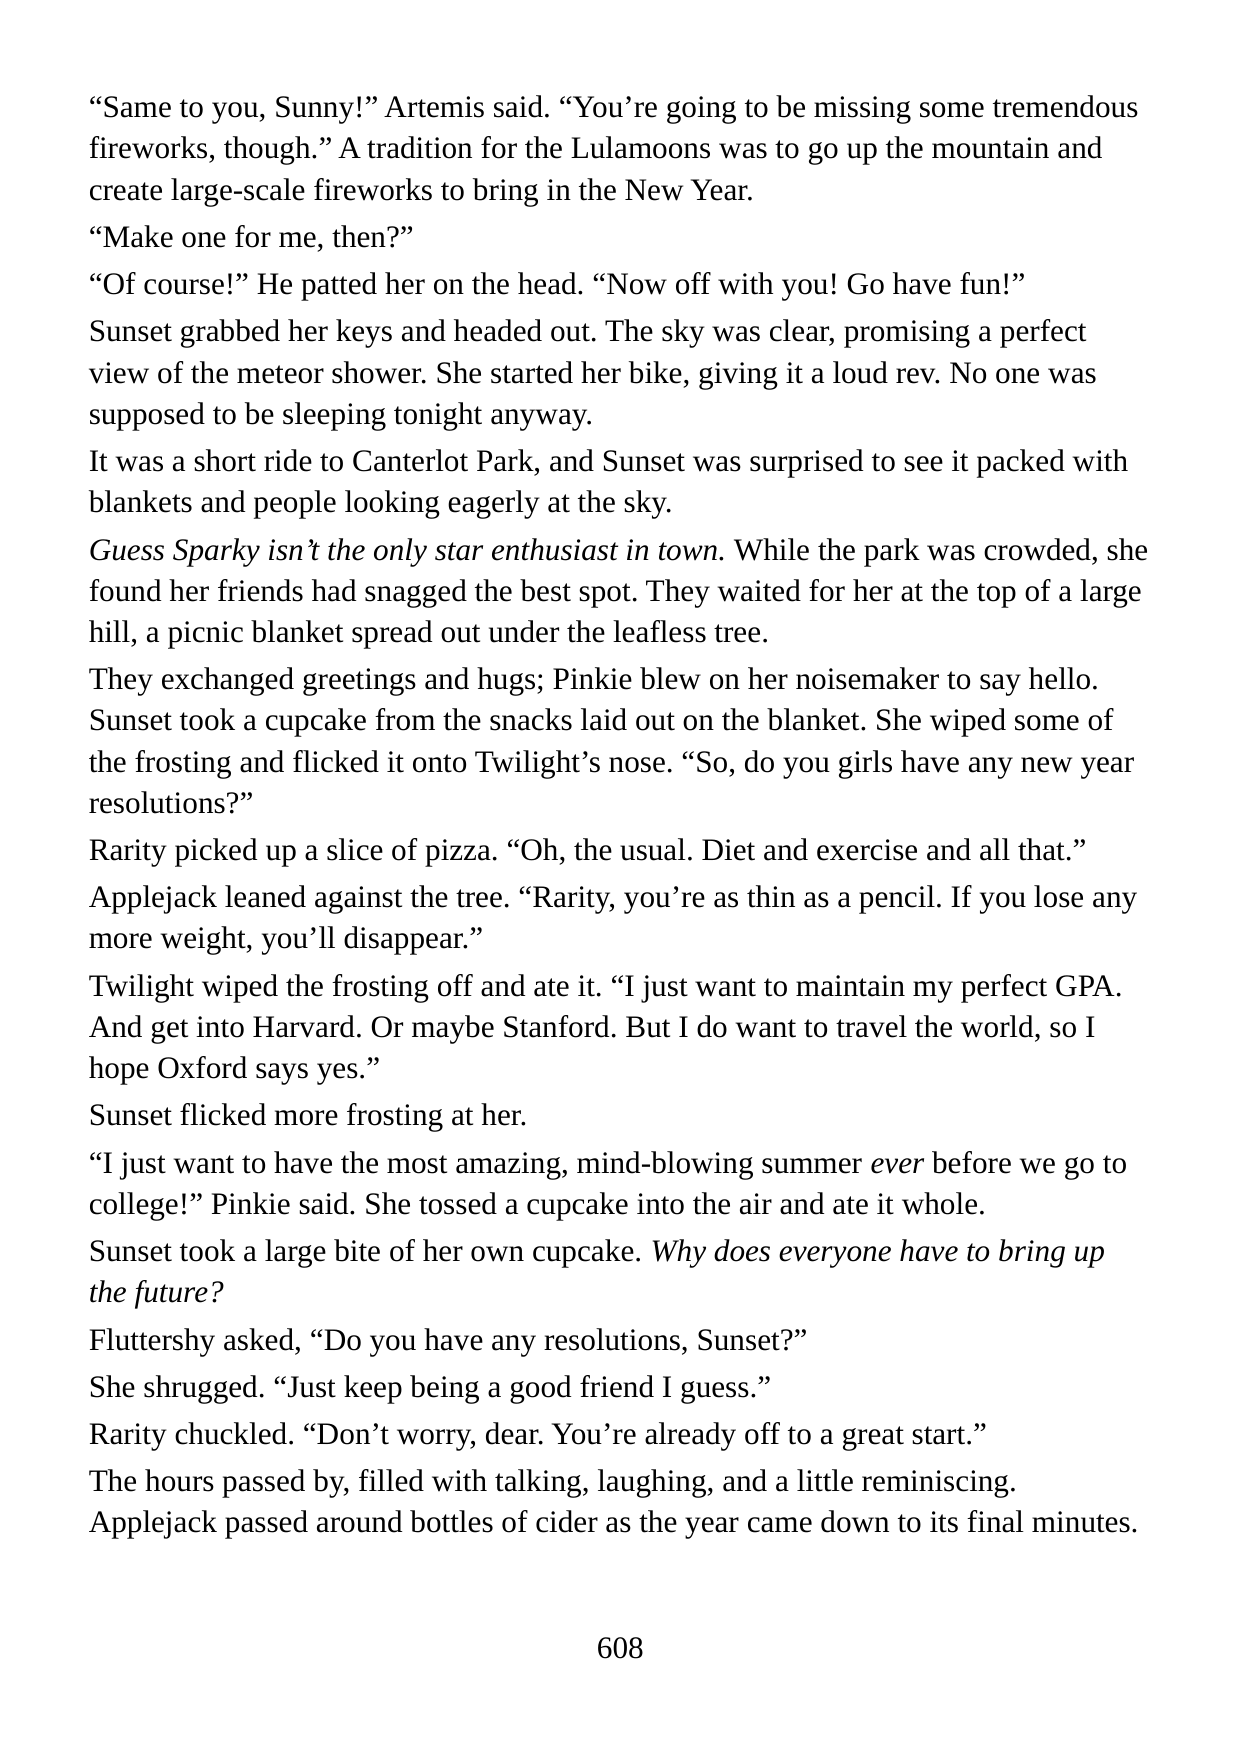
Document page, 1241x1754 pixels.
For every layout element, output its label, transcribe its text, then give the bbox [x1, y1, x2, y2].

text Sunset flicked more frosting at her. [88, 1097, 1152, 1133]
text Guess Sparky isn’t the only star enthusiast in town. While the park was crowded, she found her friends had snagged the best spot. They waited for her at the top of a large hill, a picnic blanket spread out under the leafless tree. [88, 531, 1152, 649]
text Sunset grabbed her keys and headed out. The sky was clear, promising a perfect view of the meteor shower. She started her bike, giving it a loud rev. No one was supposed to be sleeping tonight anyway. [88, 313, 1152, 431]
text “Of course!” He patted her on the head. “Now off with you! Go have fun!” [88, 265, 1152, 301]
text Applejack leaned against the tree. “Rarity, you’re as thin as a pencil. If you lose any more weight, you’ll disappear.” [88, 878, 1152, 956]
text “Make one for me, then?” [88, 218, 1152, 254]
text The hours passed by, filled with talking, laughing, and a little reminiscing. Applejack passed around bottles of cider as the year came down to its final minutes. [88, 1462, 1152, 1539]
text It was a short ride to Canterlot Park, and Sunset was surprised to see it packed with blankets and people looking eagerly at the sky. [88, 442, 1152, 519]
text Rarity chuckled. “Don’t worry, dear. You’re already off to a great start.” [88, 1415, 1152, 1451]
text Fluttershy asked, “Do you have any resolutions, Sunset?” [88, 1321, 1152, 1357]
text Rarity picked up a slice of pizza. “Oh, the usual. Diet and exercise and all that.” [88, 831, 1152, 867]
text “Same to you, Sunny!” Artemis said. “You’re going to be missing some tremendous fireworks, though.” A tradition for the Lulamoons was to go up the mountain and create large-scale fireworks to bring in the New Year. [88, 88, 1152, 207]
text “I just want to have the most amazing, mind-blowing summer ever before we go to college!” Pinkie said. She tossed a cupcake into the air and ate it whole. [88, 1144, 1152, 1221]
text Sunset took a large bite of her own cupcake. Why does everyone have to bring up the future? [88, 1232, 1152, 1309]
text Twilight wiped the frosting off and ate it. “I just want to maintain my perfect GPA. And get into Harvard. Or maybe Stanford. But I do want to travel the world, so I hope Oxford says yes.” [88, 967, 1152, 1085]
text They exchanged greetings and hugs; Pinkie blew on her noisemaker to say hello. Sunset took a cupcake from the snacks laid out on the blanket. She wiped some of the frosting and flicked it onto Twilight’s nose. “So, do you girls have any new year resolutions?” [88, 660, 1152, 820]
text She shrugged. “Just keep being a good friend I guess.” [88, 1368, 1152, 1404]
